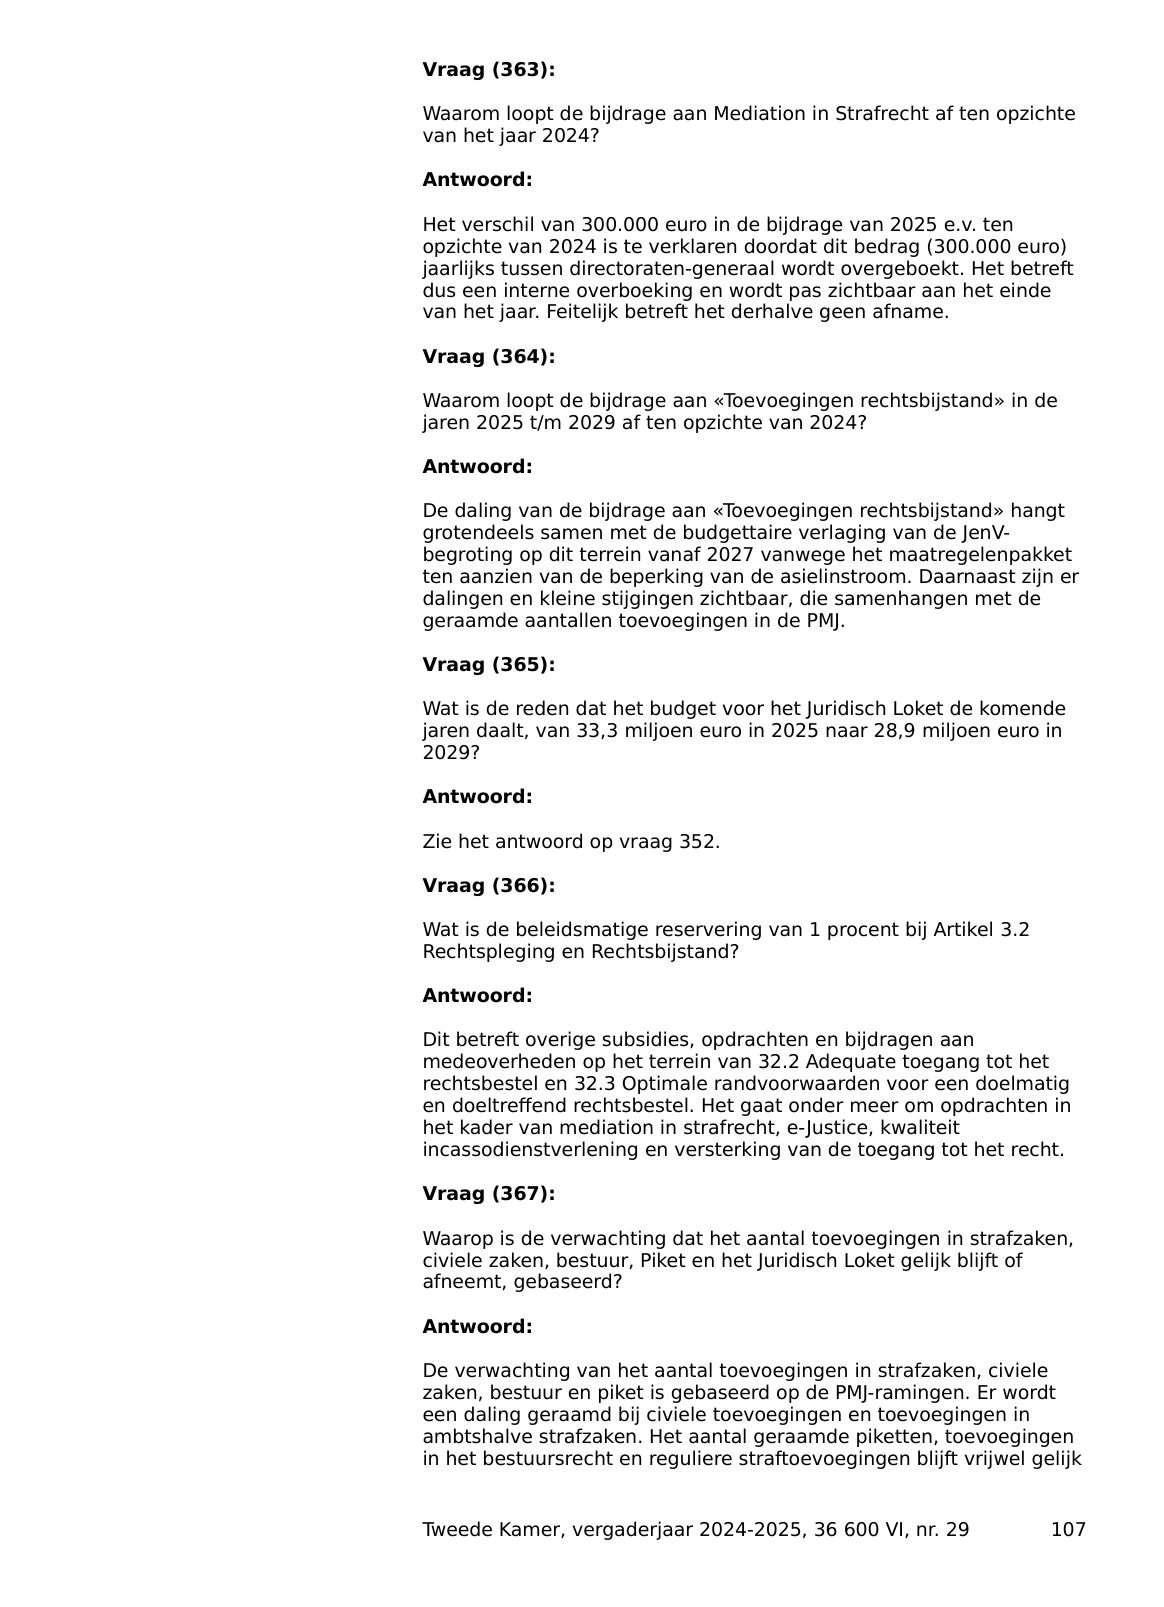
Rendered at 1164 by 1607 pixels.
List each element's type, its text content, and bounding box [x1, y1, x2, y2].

text Waarom loopt de bijdrage aan Mediation in Strafrecht af ten opzichte van het jaar 2024? [422, 103, 1087, 147]
text De verwachting van het aantal toevoegingen in strafzaken, civiele zaken, bestuur en piket is gebaseerd op de PMJ-ramingen. Er wordt een daling geraamd bij civiele toevoegingen en toevoegingen in ambtshalve strafzaken. Het aantal geraamde piketten, toevoegingen in het bestuursrecht en reguliere straftoevoegingen blijft vrijwel gelijk [422, 1360, 1087, 1470]
text Waarop is de verwachting dat het aantal toevoegingen in strafzaken, civiele zaken, bestuur, Piket en het Juridisch Loket gelijk blijft of afneemt, gebaseerd? [422, 1227, 1087, 1293]
text Dit betreft overige subsidies, opdrachten en bijdragen aan medeoverheden op het terrein van 32.2 Adequate toegang tot het rechtsbestel en 32.3 Optimale randvoorwaarden voor een doelmatig en doeltreffend rechtsbestel. Het gaat onder meer om opdrachten in het kader van mediation in strafrecht, e-Justice, kwaliteit incassodienstverlening en versterking van de toegang tot het recht. [422, 1029, 1087, 1161]
subtitle Antwoord: [422, 1316, 1087, 1338]
subtitle Vraag (363): [422, 59, 1087, 81]
subtitle Vraag (364): [422, 346, 1087, 368]
text Het verschil van 300.000 euro in de bijdrage van 2025 e.v. ten opzichte van 2024 is te verklaren doordat dit bedrag (300.000 euro) jaarlijks tussen directoraten-generaal wordt overgeboekt. Het betreft dus een interne overboeking en wordt pas zichtbaar aan het einde van het jaar. Feitelijk betreft het derhalve geen afname. [422, 213, 1087, 323]
subtitle Antwoord: [422, 456, 1087, 478]
subtitle Vraag (366): [422, 875, 1087, 897]
subtitle Antwoord: [422, 985, 1087, 1007]
subtitle Antwoord: [422, 786, 1087, 808]
text Waarom loopt de bijdrage aan «Toevoegingen rechtsbijstand» in de jaren 2025 t/m 2029 af ten opzichte van 2024? [422, 390, 1087, 434]
text Wat is de beleidsmatige reservering van 1 procent bij Artikel 3.2 Rechtspleging en Rechtsbijstand? [422, 919, 1087, 963]
text Wat is de reden dat het budget voor het Juridisch Loket de komende jaren daalt, van 33,3 miljoen euro in 2025 naar 28,9 miljoen euro in 2029? [422, 698, 1087, 764]
text Zie het antwoord op vraag 352. [422, 831, 1087, 853]
text De daling van de bijdrage aan «Toevoegingen rechtsbijstand» hangt grotendeels samen met de budgettaire verlaging van de JenV-begroting op dit terrein vanaf 2027 vanwege het maatregelenpakket ten aanzien van de beperking van de asielinstroom. Daarnaast zijn er dalingen en kleine stijgingen zichtbaar, die samenhangen met de geraamde aantallen toevoegingen in de PMJ. [422, 500, 1087, 632]
subtitle Vraag (367): [422, 1183, 1087, 1205]
subtitle Antwoord: [422, 169, 1087, 191]
subtitle Vraag (365): [422, 654, 1087, 676]
